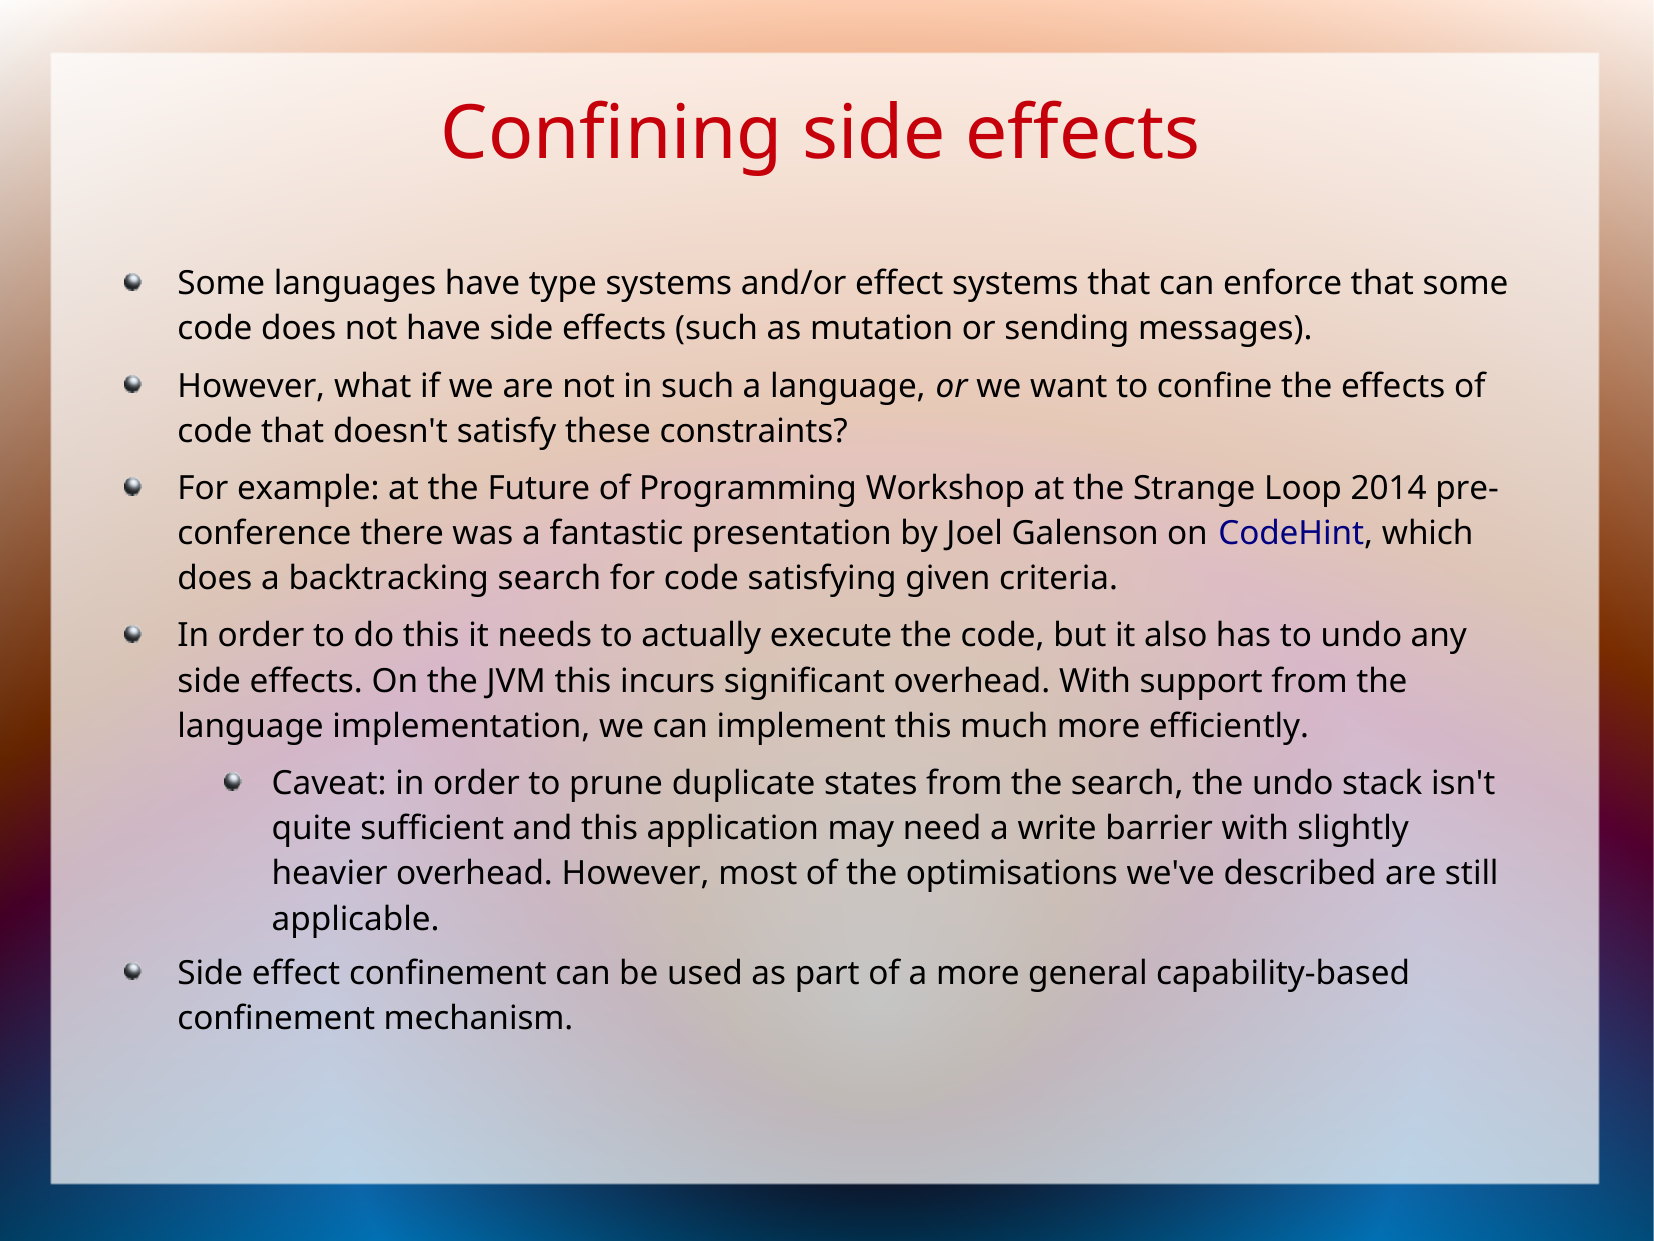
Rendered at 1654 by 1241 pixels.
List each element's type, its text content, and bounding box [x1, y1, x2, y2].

picture [0, 0, 1654, 1241]
list Some languages have type systems and/or effect systems that can enforce that some code does not have side effects (such as mutation or sending messages). However, what if we are not in such a language, or we want to confine the effects of code that doesn't satisfy these constraints? For example: at the Future of Programming Workshop at the Strange Loop 2014 pre-conference there was a fantastic presentation by Joel Galenson on CodeHint, which does a backtracking search for code satisfying given criteria. In order to do this it needs to actually execute the code, but it also has to undo any side effects. On the JVM this incurs significant overhead. With support from the language implementation, we can implement this much more efficiently. Caveat: in order to prune duplicate states from the search, the undo stack isn't quite sufficient and this application may need a write barrier with slightly heavier overhead. However, most of the optimisations we've described are still applicable. Side effect confinement can be used as part of a more general capability-based confinement mechanism. [106, 259, 1536, 1063]
title Confining side effects [76, 59, 1565, 200]
